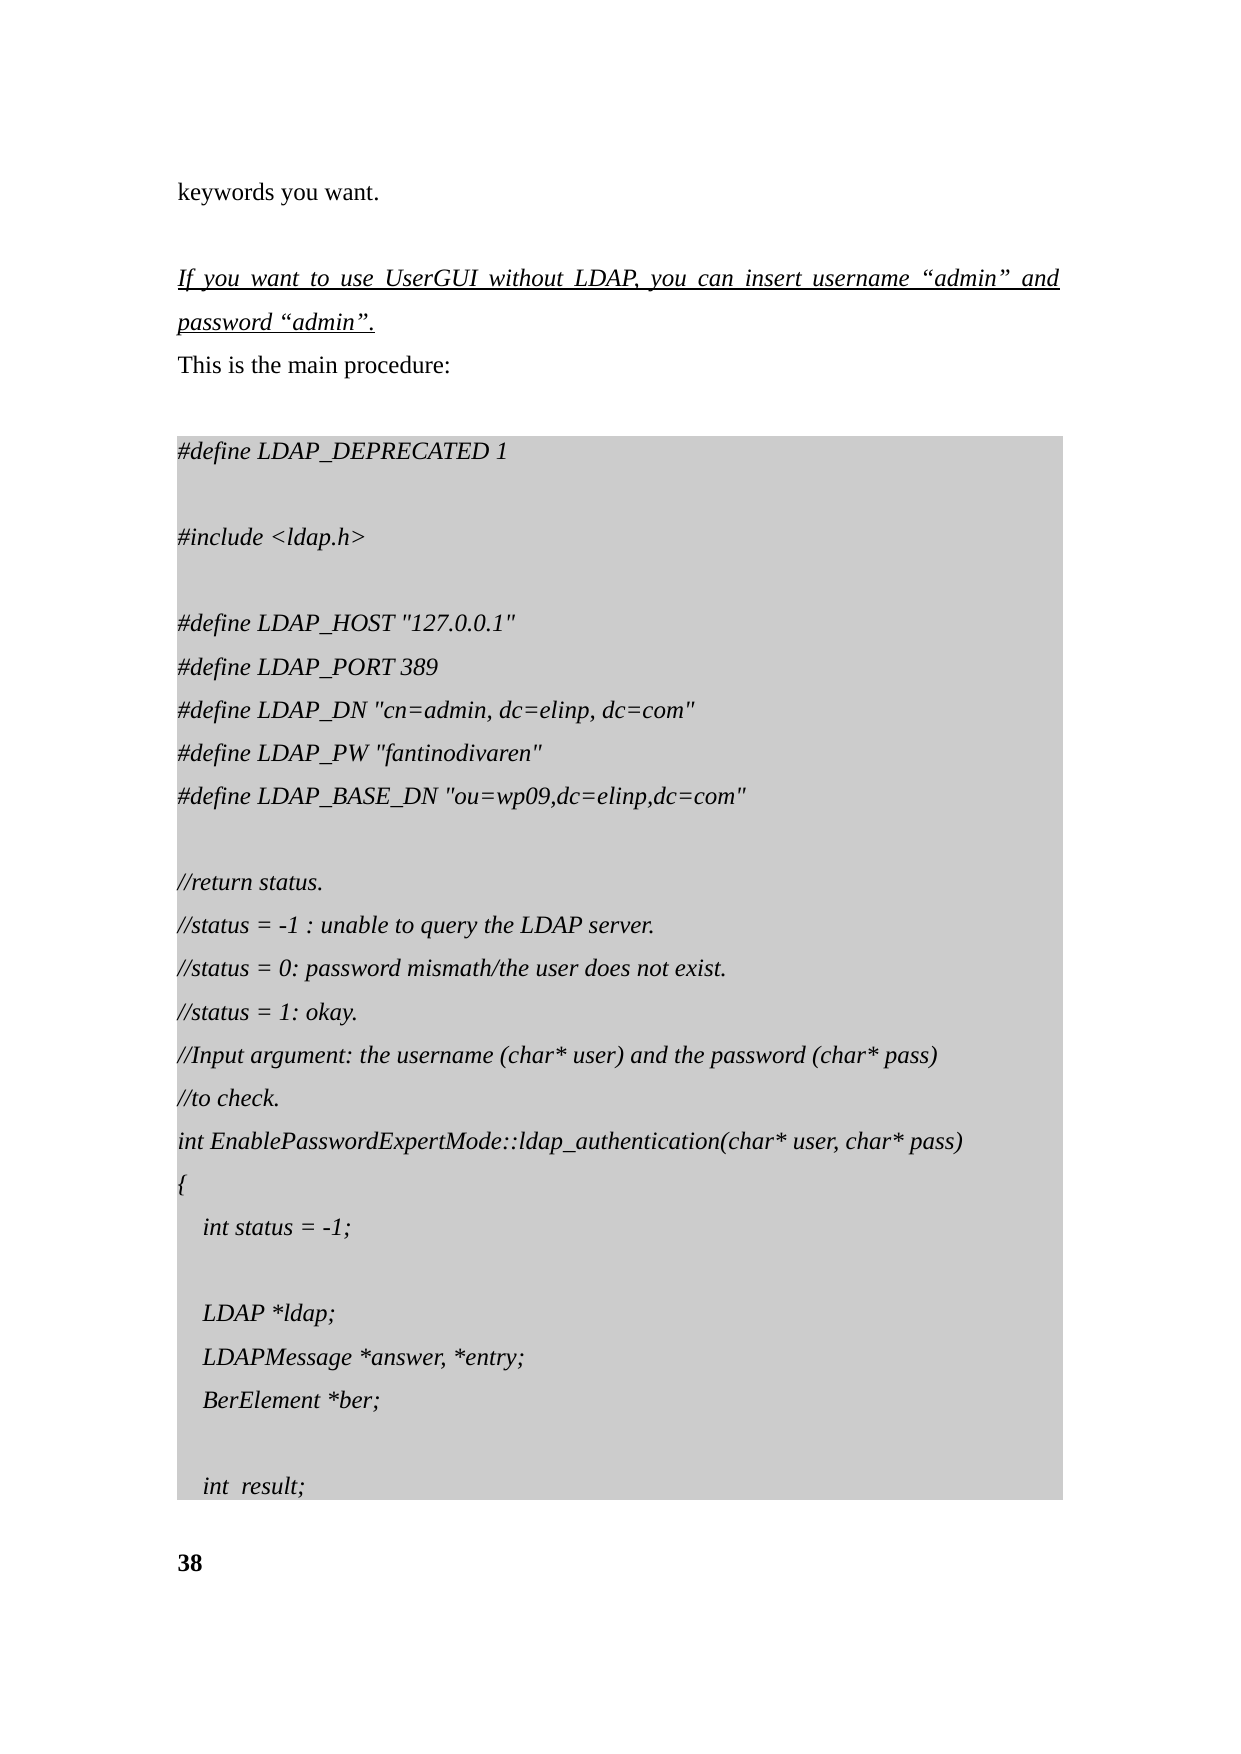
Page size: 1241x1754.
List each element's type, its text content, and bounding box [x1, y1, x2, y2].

text #define LDAP_PORT 389 [177, 652, 1063, 680]
text //Input argument: the username (char* user) and the password (char* pass) [177, 1040, 1063, 1068]
text //status = 1: okay. [177, 997, 1063, 1025]
text #define LDAP_DEPRECATED 1 [177, 436, 1063, 465]
text int result; [177, 1471, 1063, 1500]
text //to check. [177, 1083, 1063, 1112]
text #include <ldap.h> [177, 522, 1063, 551]
text This is the main procedure: [177, 350, 1063, 378]
text #define LDAP_DN "cn=admin, dc=elinp, dc=com" [177, 695, 1063, 723]
text If you want to use UserGUI without LDAP, you can insert username “admin” and password “admin”. [177, 263, 1063, 335]
text //status = 0: password mismath/the user does not exist. [177, 953, 1063, 982]
text LDAPMessage *answer, *entry; [177, 1342, 1063, 1370]
text int EnablePasswordExpertMode::ldap_authentication(char* user, char* pass) [177, 1126, 1063, 1155]
text BerElement *ber; [177, 1385, 1063, 1413]
text //status = -1 : unable to query the LDAP server. [177, 910, 1063, 939]
text #define LDAP_PW "fantinodivaren" [177, 738, 1063, 767]
text int status = -1; [177, 1212, 1063, 1241]
text keywords you want. [177, 177, 1063, 206]
text //return status. [177, 867, 1063, 896]
text { [177, 1169, 1063, 1198]
text #define LDAP_HOST "127.0.0.1" [177, 608, 1063, 637]
text #define LDAP_BASE_DN "ou=wp09,dc=elinp,dc=com" [177, 781, 1063, 810]
text LDAP *ldap; [177, 1298, 1063, 1327]
